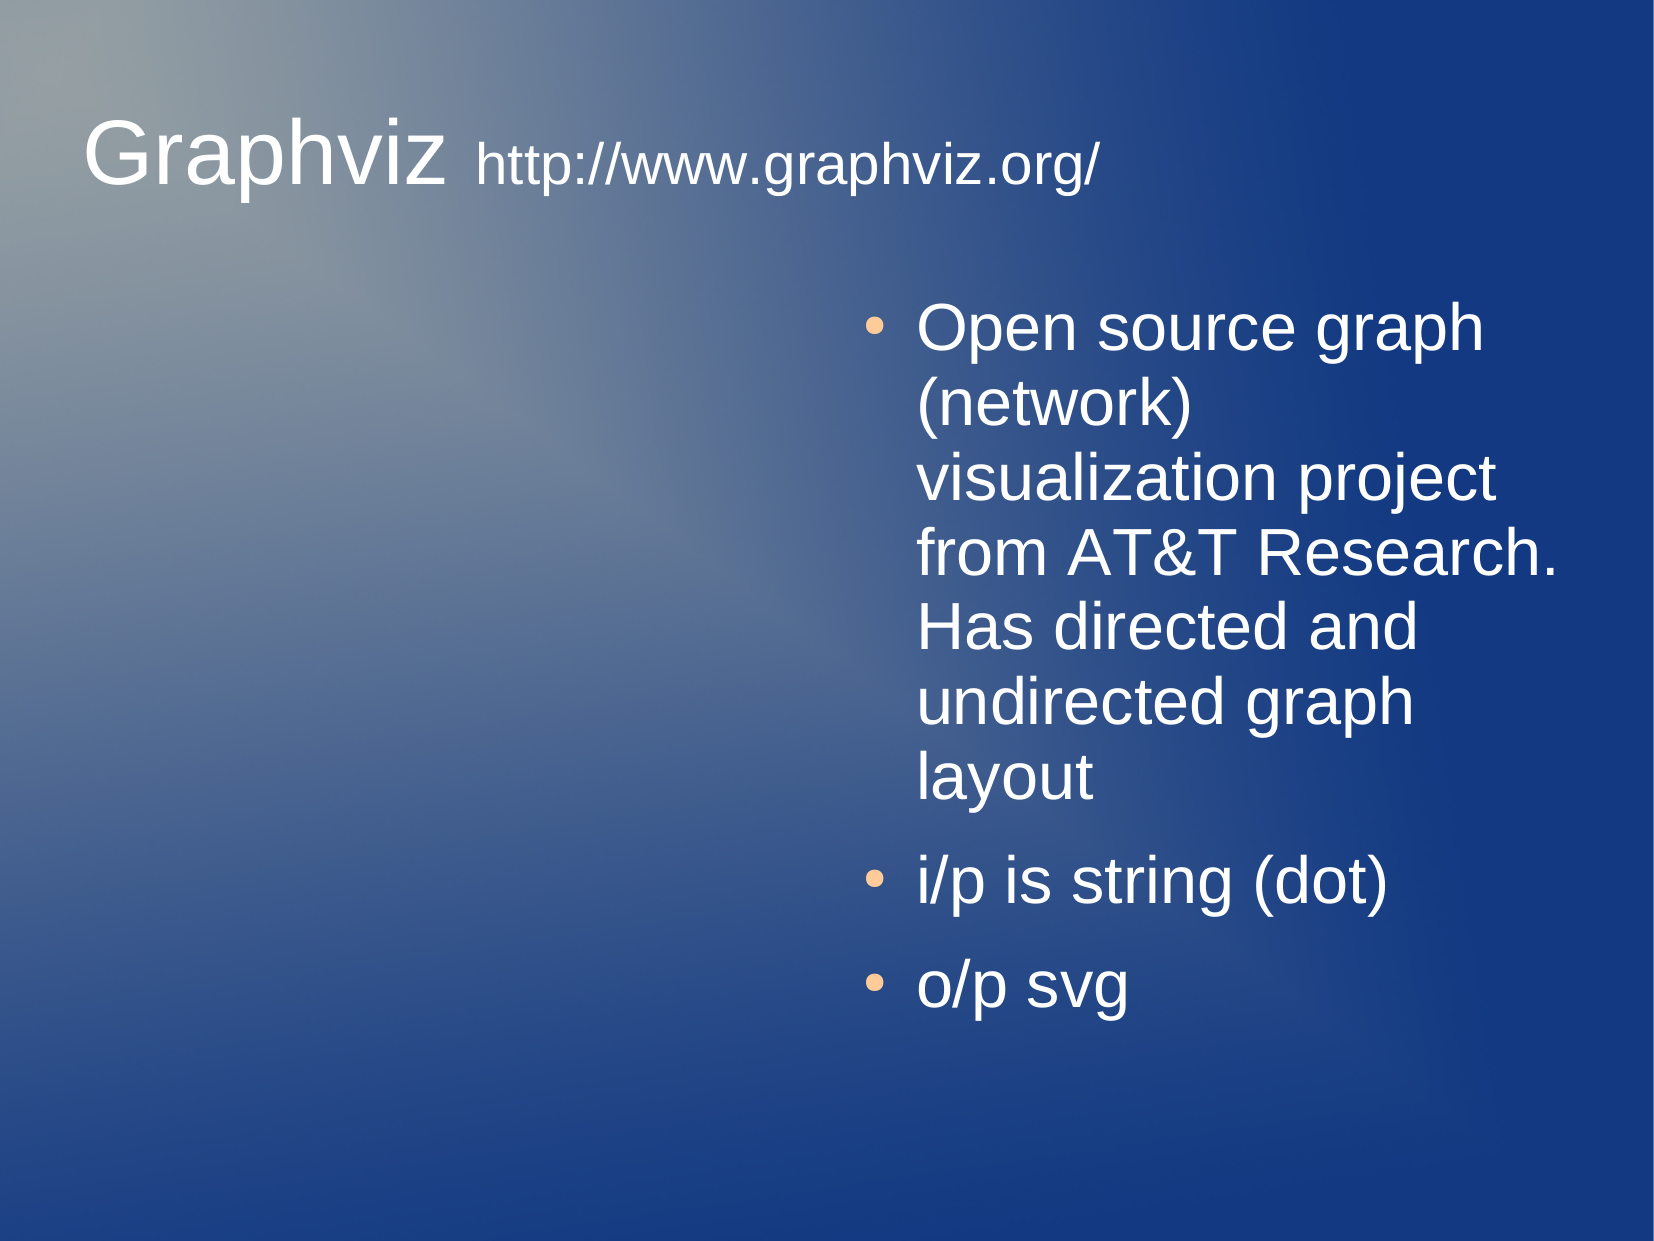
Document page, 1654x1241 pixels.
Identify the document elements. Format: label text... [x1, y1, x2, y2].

picture [0, 0, 1654, 1241]
list Open source graph (network) visualization project from AT&T Research. Has directed and undirected graph layout i/p is string (dot) o/p svg [845, 290, 1572, 1127]
title Graphviz http://www.graphviz.org/ [82, 49, 1571, 257]
